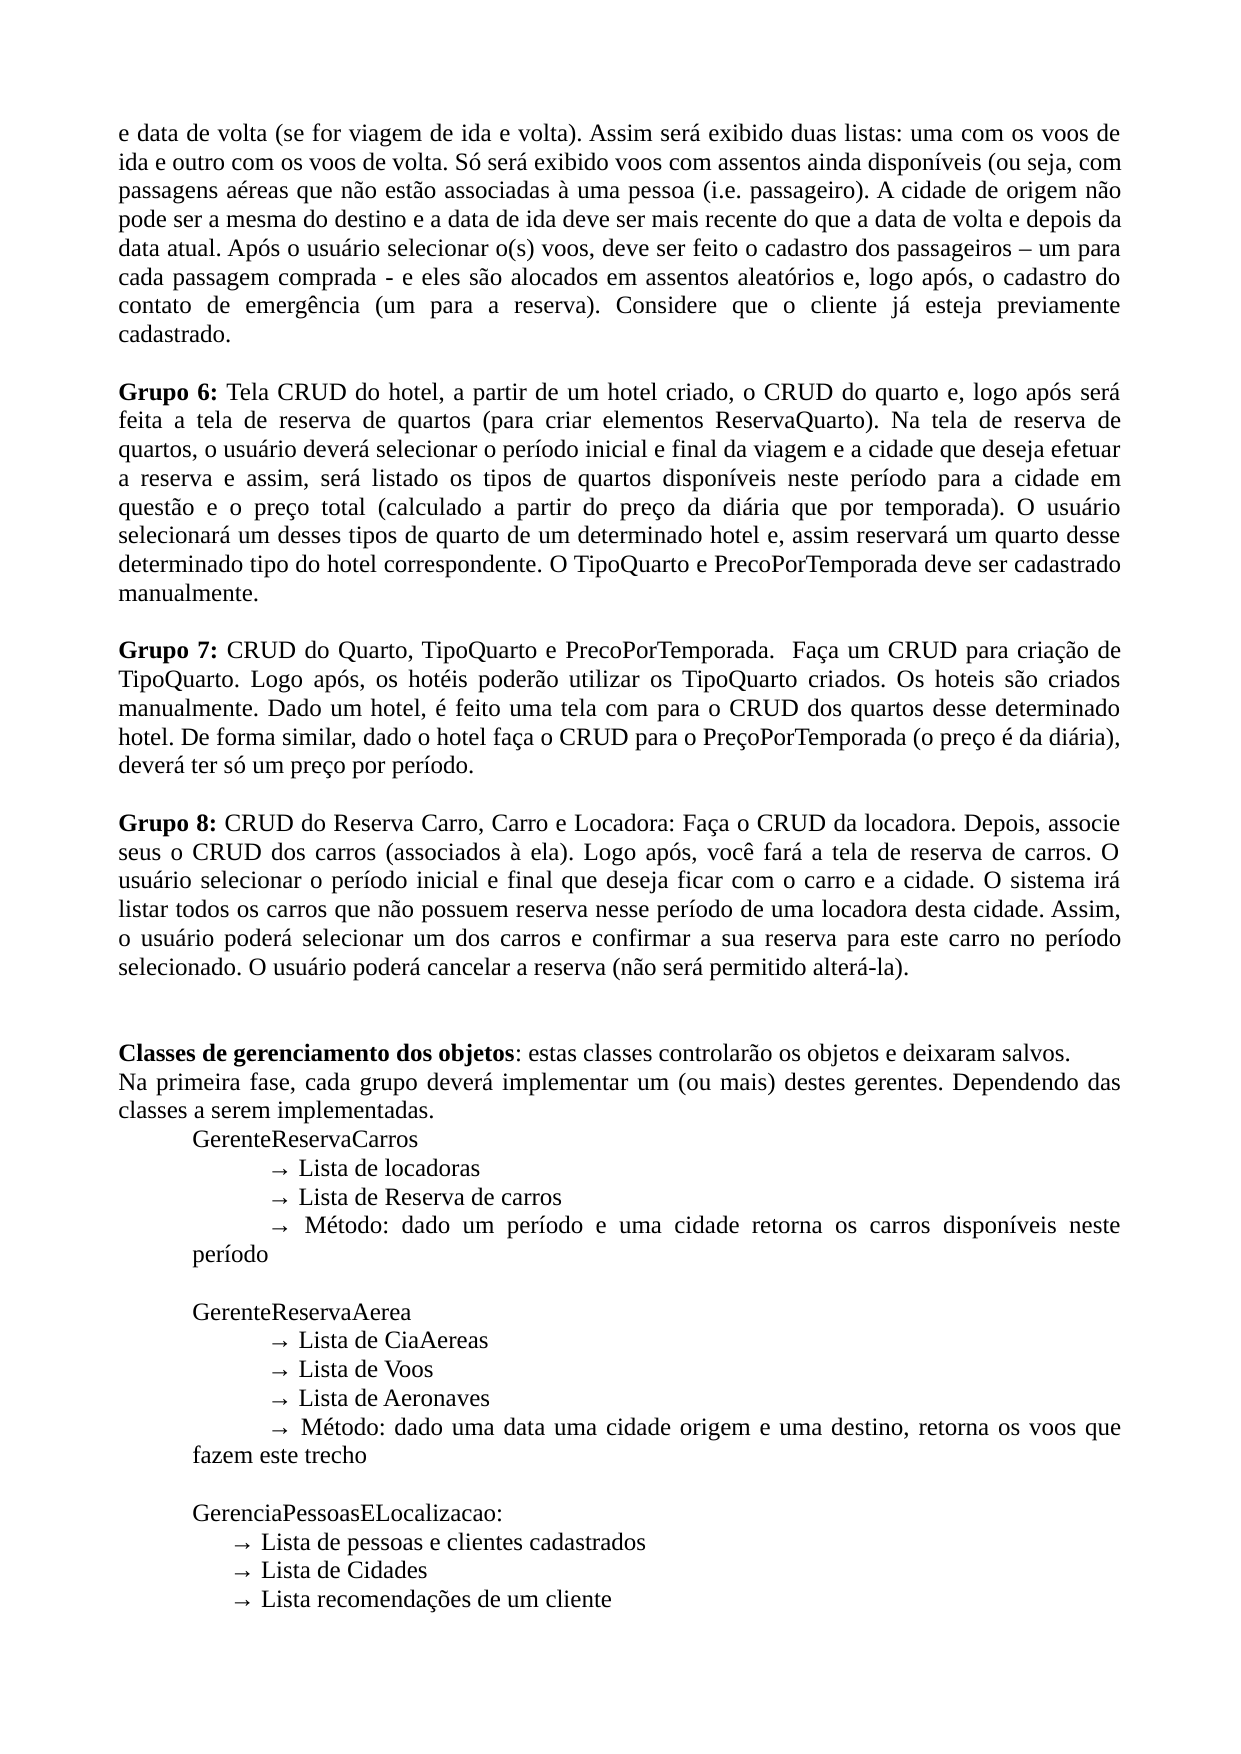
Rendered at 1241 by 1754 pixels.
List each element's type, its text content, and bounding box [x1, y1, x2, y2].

text → Lista de Reserva de carros [192, 1182, 1122, 1211]
text Grupo 7: CRUD do Quarto, TipoQuarto e PrecoPorTemporada. Faça um CRUD para criação de TipoQuarto. Logo após, os hotéis poderão utilizar os TipoQuarto criados. Os hoteis são criados manualmente. Dado um hotel, é feito uma tela com para o CRUD dos quartos desse determinado hotel. De forma similar, dado o hotel faça o CRUD para o PreçoPorTemporada (o preço é da diária), deverá ter só um preço por período. [118, 636, 1122, 779]
text Grupo 8: CRUD do Reserva Carro, Carro e Locadora: Faça o CRUD da locadora. Depois, associe seus o CRUD dos carros (associados à ela). Logo após, você fará a tela de reserva de carros. O usuário selecionar o período inicial e final que deseja ficar com o carro e a cidade. O sistema irá listar todos os carros que não possuem reserva nesse período de uma locadora desta cidade. Assim, o usuário poderá selecionar um dos carros e confirmar a sua reserva para este carro no período selecionado. O usuário poderá cancelar a reserva (não será permitido alterá-la). [118, 808, 1122, 981]
text → Lista de locadoras [192, 1153, 1122, 1182]
text Na primeira fase, cada grupo deverá implementar um (ou mais) destes gerentes. Dependendo das classes a serem implementadas. [118, 1067, 1122, 1124]
text → Lista de CiaAereas [192, 1326, 1122, 1354]
text → Lista de pessoas e clientes cadastrados [192, 1527, 1122, 1556]
text → Lista de Aeronaves [192, 1383, 1122, 1412]
text GerenciaPessoasELocalizacao: [192, 1469, 1122, 1527]
text GerenteReservaCarros [192, 1124, 1122, 1153]
text → Método: dado uma data uma cidade origem e uma destino, retorna os voos que fazem este trecho [192, 1412, 1122, 1469]
text GerenteReservaAerea [192, 1297, 1122, 1326]
text e data de volta (se for viagem de ida e volta). Assim será exibido duas listas: uma com os voos de ida e outro com os voos de volta. Só será exibido voos com assentos ainda disponíveis (ou seja, com passagens aéreas que não estão associadas à uma pessoa (i.e. passageiro). A cidade de origem não pode ser a mesma do destino e a data de ida deve ser mais recente do que a data de volta e depois da data atual. Após o usuário selecionar o(s) voos, deve ser feito o cadastro dos passageiros – um para cada passagem comprada - e eles são alocados em assentos aleatórios e, logo após, o cadastro do contato de emergência (um para a reserva). Considere que o cliente já esteja previamente cadastrado. [118, 118, 1122, 348]
text Grupo 6: Tela CRUD do hotel, a partir de um hotel criado, o CRUD do quarto e, logo após será feita a tela de reserva de quartos (para criar elementos ReservaQuarto). Na tela de reserva de quartos, o usuário deverá selecionar o período inicial e final da viagem e a cidade que deseja efetuar a reserva e assim, será listado os tipos de quartos disponíveis neste período para a cidade em questão e o preço total (calculado a partir do preço da diária que por temporada). O usuário selecionará um desses tipos de quarto de um determinado hotel e, assim reservará um quarto desse determinado tipo do hotel correspondente. O TipoQuarto e PrecoPorTemporada deve ser cadastrado manualmente. [118, 377, 1122, 607]
text → Lista de Voos [192, 1354, 1122, 1383]
text Classes de gerenciamento dos objetos: estas classes controlarão os objetos e deixaram salvos. [118, 1038, 1122, 1067]
text → Método: dado um período e uma cidade retorna os carros disponíveis neste período [192, 1211, 1122, 1268]
text → Lista recomendações de um cliente [192, 1584, 1122, 1613]
text → Lista de Cidades [192, 1556, 1122, 1584]
